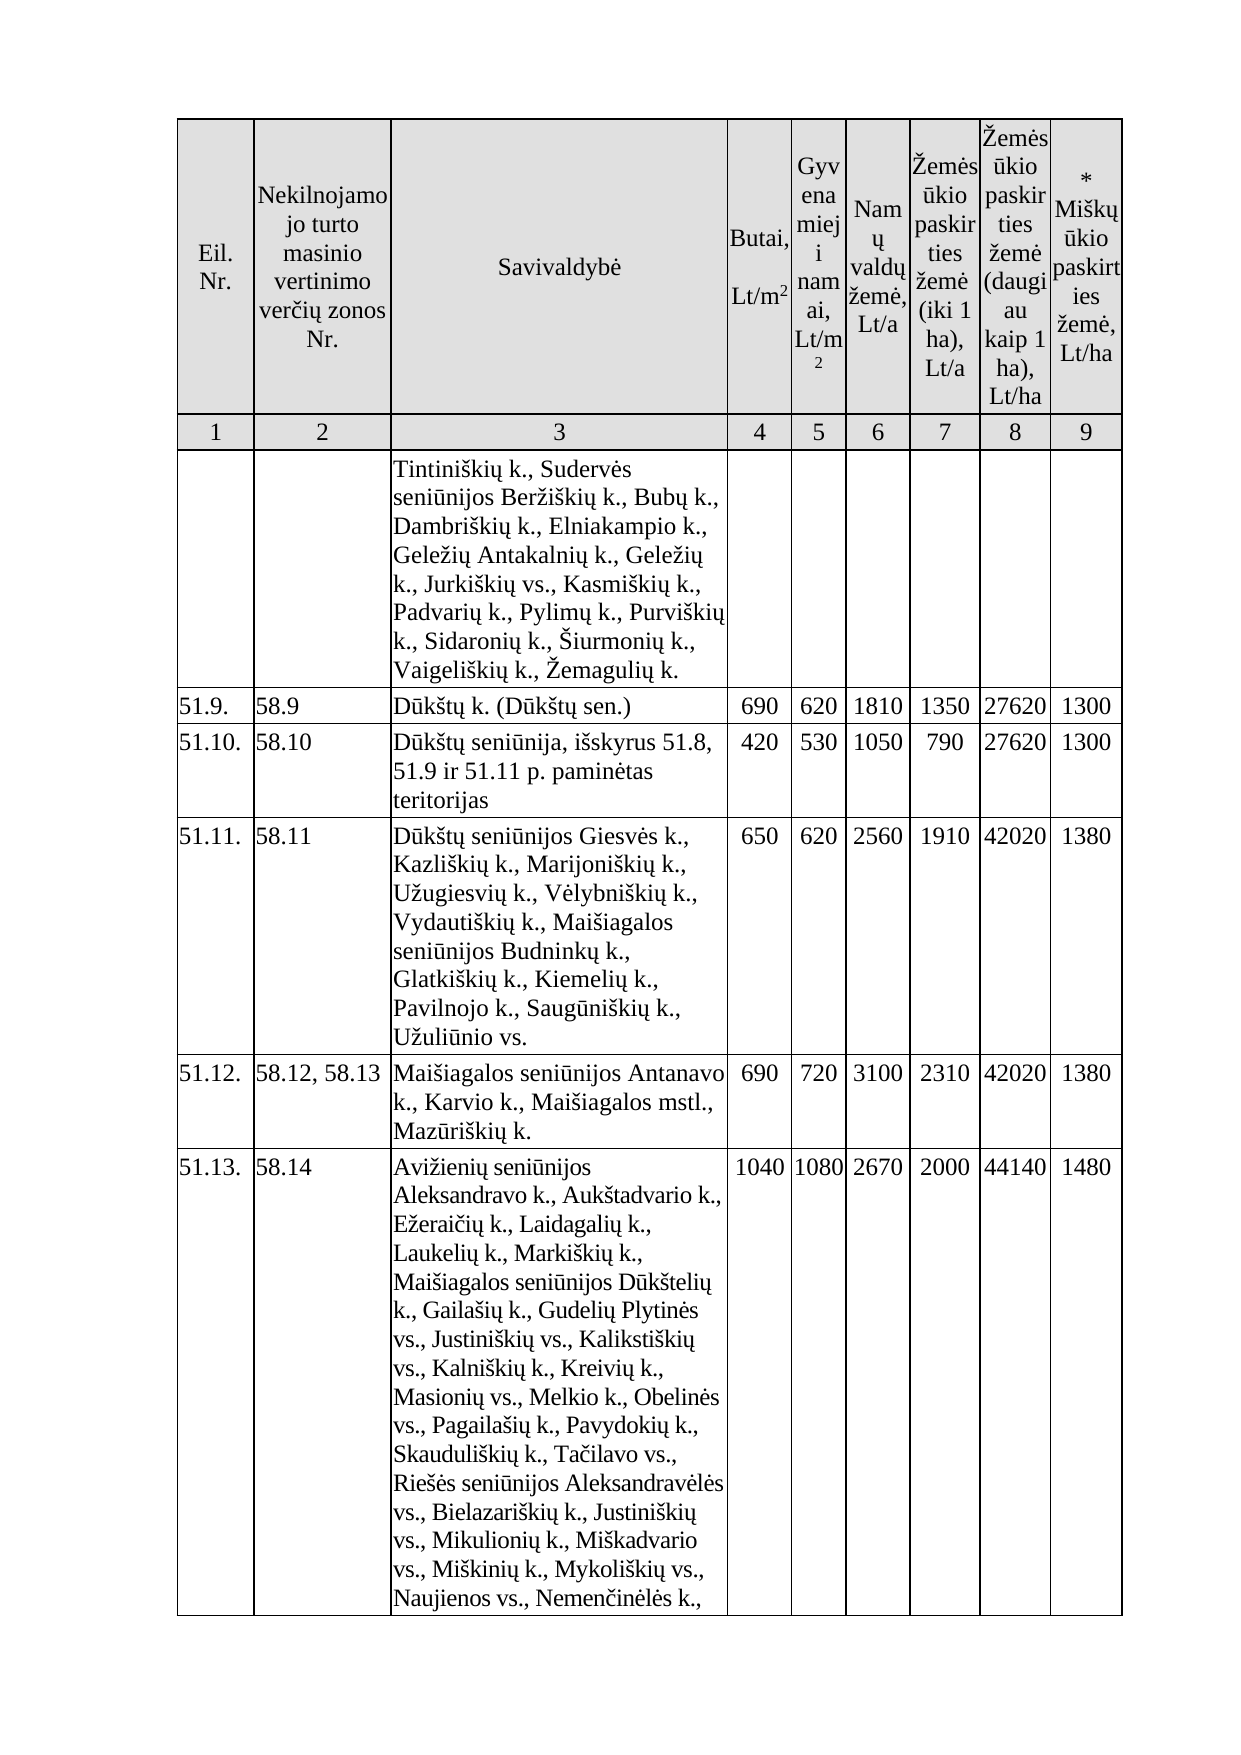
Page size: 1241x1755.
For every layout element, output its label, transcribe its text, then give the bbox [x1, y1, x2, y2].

table_header Namų valdų žemė, Lt/a [847, 120, 909, 413]
table_cell 1380 [1051, 818, 1121, 1054]
table_cell [1051, 451, 1121, 687]
table_cell 650 [728, 818, 791, 1054]
table_cell 9 [1051, 415, 1121, 449]
table_cell 5 [792, 415, 845, 449]
table_cell 58.9 [255, 688, 390, 723]
table_cell Maišiagalos seniūnijos Antanavo k., Karvio k., Maišiagalos mstl., Mazūriškių k. [392, 1055, 727, 1147]
table_cell 620 [792, 688, 845, 723]
table_cell 58.14 [255, 1149, 390, 1615]
table_cell Dūkštų k. (Dūkštų sen.) [392, 688, 727, 723]
table_cell 27620 [981, 688, 1050, 723]
table_cell [847, 451, 909, 687]
table_cell [981, 451, 1050, 687]
table_cell Dūkštų seniūnijos Giesvės k., Kazliškių k., Marijoniškių k., Užugiesvių k., Vėlybniškių k., Vydautiškių k., Maišiagalos seniūnijos Budninkų k., Glatkiškių k., Kiemelių k., Pavilnojo k., Saugūniškių k., Užuliūnio vs. [392, 818, 727, 1054]
table_cell 51.13. [178, 1149, 253, 1615]
table_cell 1050 [847, 724, 909, 816]
table_cell Tintiniškių k., Sudervės seniūnijos Beržiškių k., Bubų k., Dambriškių k., Elniakampio k., Geležių Antakalnių k., Geležių k., Jurkiškių vs., Kasmiškių k., Padvarių k., Pylimų k., Purviškių k., Sidaronių k., Šiurmonių k., Vaigeliškių k., Žemagulių k. [392, 451, 727, 687]
table_cell 690 [728, 1055, 791, 1147]
table_header Butai, Lt/m2 [728, 120, 791, 413]
table_cell Dūkštų seniūnija, išskyrus 51.8, 51.9 ir 51.11 p. paminėtas teritorijas [392, 724, 727, 816]
table_cell 1300 [1051, 688, 1121, 723]
table_cell 58.12, 58.13 [255, 1055, 390, 1147]
table_cell 6 [847, 415, 909, 449]
table_cell [911, 451, 979, 687]
table_cell 1810 [847, 688, 909, 723]
table_cell 51.11. [178, 818, 253, 1054]
table_header * Miškų ūkio paskirties žemė, Lt/ha [1051, 120, 1121, 413]
table_cell 44140 [981, 1149, 1050, 1615]
table_cell 51.10. [178, 724, 253, 816]
table_cell 58.11 [255, 818, 390, 1054]
table_header Žemės ūkio paskirties žemė (daugiau kaip 1 ha), Lt/ha [981, 120, 1050, 413]
table_cell 2 [255, 415, 390, 449]
table_cell 1480 [1051, 1149, 1121, 1615]
table_header Žemės ūkio paskirties žemė (iki 1 ha), Lt/a [911, 120, 979, 413]
table_cell 1040 [728, 1149, 791, 1615]
table_cell 2000 [911, 1149, 979, 1615]
table_cell [728, 451, 791, 687]
table_header Eil. Nr. [178, 120, 253, 413]
table_cell 7 [911, 415, 979, 449]
table_cell [178, 451, 253, 687]
table_cell 530 [792, 724, 845, 816]
table_cell 3100 [847, 1055, 909, 1147]
table_cell 51.12. [178, 1055, 253, 1147]
table_cell 620 [792, 818, 845, 1054]
table_cell 1080 [792, 1149, 845, 1615]
table_cell [792, 451, 845, 687]
table_cell 4 [728, 415, 791, 449]
table_cell 42020 [981, 1055, 1050, 1147]
table_cell 690 [728, 688, 791, 723]
table_cell 1 [178, 415, 253, 449]
table_cell 8 [981, 415, 1050, 449]
table_cell 1380 [1051, 1055, 1121, 1147]
table_cell 1350 [911, 688, 979, 723]
table_header Nekilnojamojo turto masinio vertinimo verčių zonos Nr. [255, 120, 390, 413]
table_cell 1300 [1051, 724, 1121, 816]
table_cell 790 [911, 724, 979, 816]
table_cell 720 [792, 1055, 845, 1147]
table_cell 1910 [911, 818, 979, 1054]
table_cell 27620 [981, 724, 1050, 816]
table_cell 51.9. [178, 688, 253, 723]
table_header Savivaldybė [392, 120, 727, 413]
table_header Gyvenamieji namai, Lt/m2 [792, 120, 845, 413]
table_cell 58.10 [255, 724, 390, 816]
table_cell 2560 [847, 818, 909, 1054]
table_cell 42020 [981, 818, 1050, 1054]
table_cell Avižienių seniūnijos Aleksandravo k., Aukštadvario k., Ežeraičių k., Laidagalių k., Laukelių k., Markiškių k., Maišiagalos seniūnijos Dūkštelių k., Gailašių k., Gudelių Plytinės vs., Justiniškių vs., Kalikstiškių vs., Kalniškių k., Kreivių k., Masionių vs., Melkio k., Obelinės vs., Pagailašių k., Pavydokių k., Skauduliškių k., Tačilavo vs., Riešės seniūnijos Aleksandravėlės vs., Bielazariškių k., Justiniškių vs., Mikulionių k., Miškadvario vs., Miškinių k., Mykoliškių vs., Naujienos vs., Nemenčinėlės k., [392, 1149, 727, 1615]
table_cell 3 [392, 415, 727, 449]
table_cell [255, 451, 390, 687]
table_cell 2310 [911, 1055, 979, 1147]
table_cell 420 [728, 724, 791, 816]
table_cell 2670 [847, 1149, 909, 1615]
